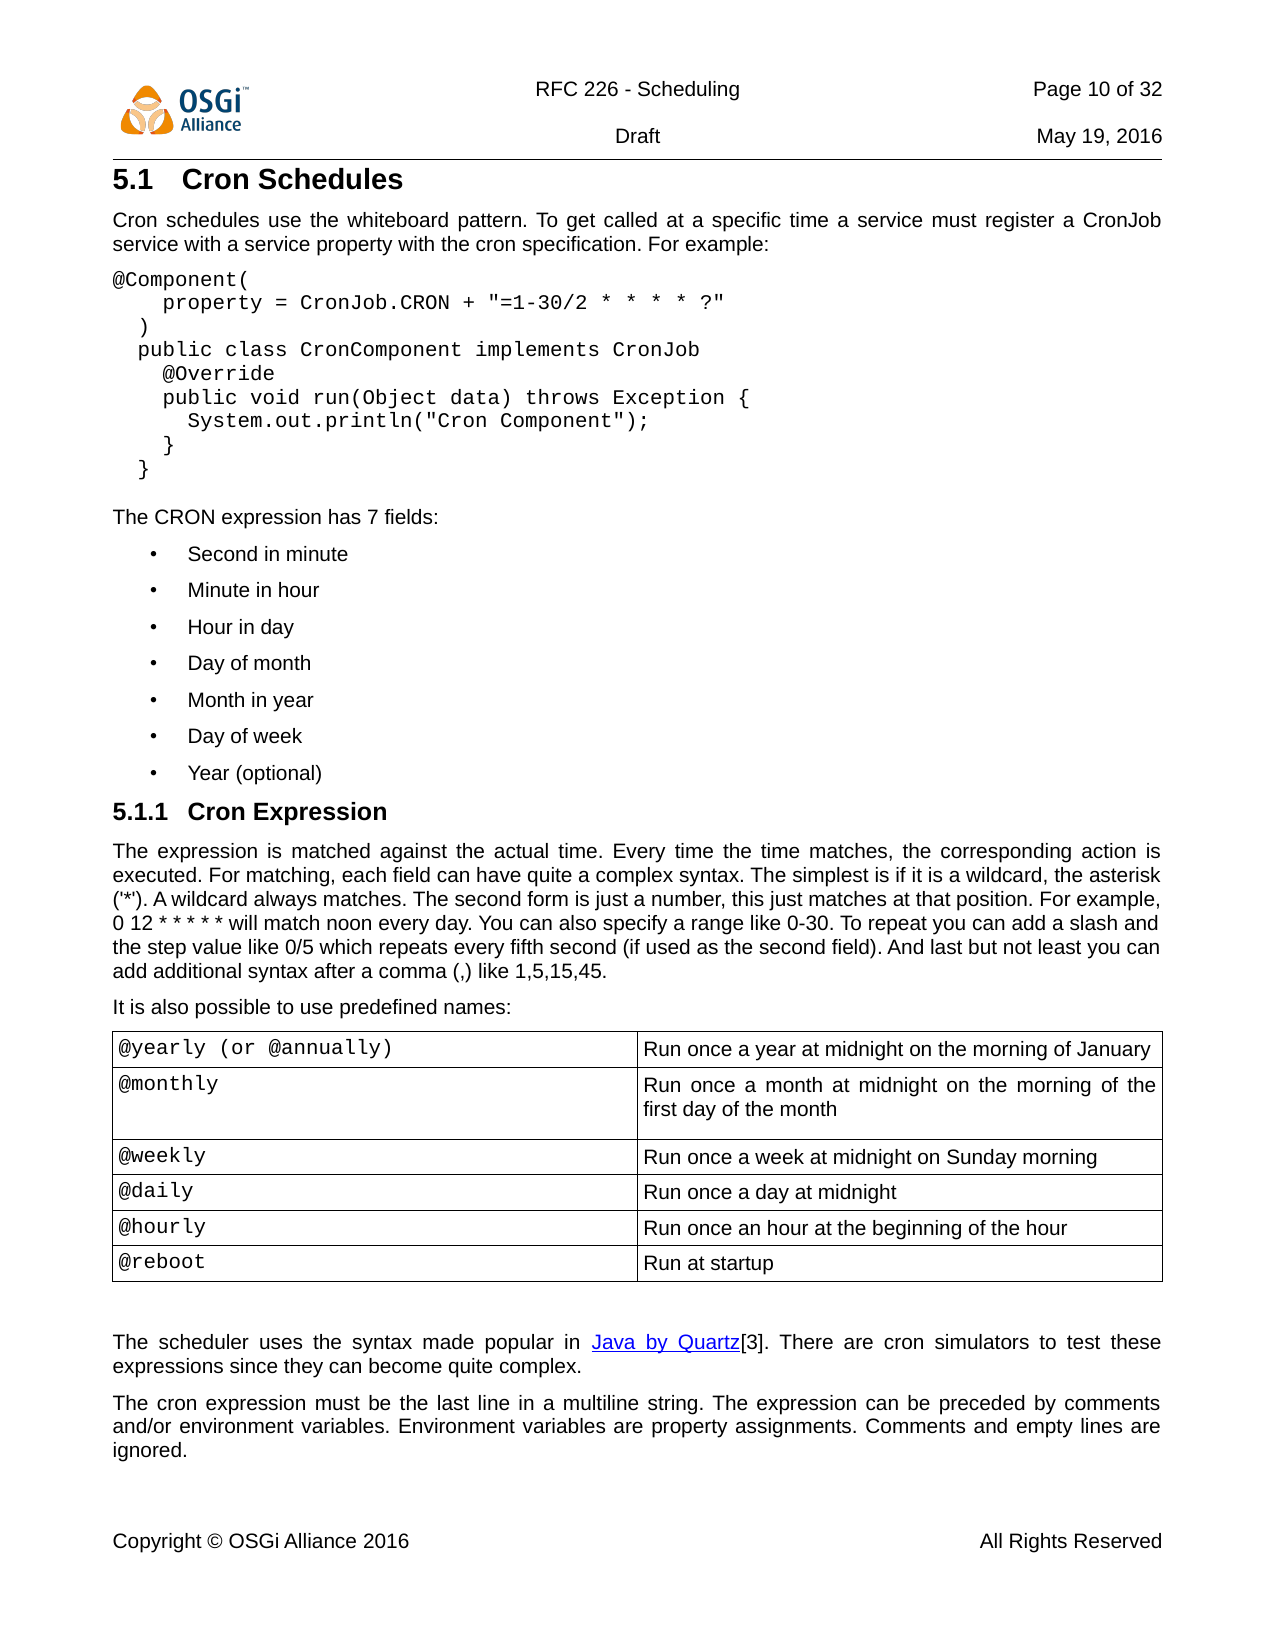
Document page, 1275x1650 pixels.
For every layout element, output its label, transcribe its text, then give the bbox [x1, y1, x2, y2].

subtitle Cron Expression [112, 797, 1162, 826]
list Month in year [150, 688, 1162, 712]
text ) [112, 316, 1162, 339]
table_cell Run at startup [638, 1246, 1162, 1281]
text public void run(Object data) throws Exception { [112, 387, 1162, 410]
text @Component( [112, 268, 1162, 292]
list Minute in hour [150, 578, 1162, 602]
table_header @yearly (or @annually) [113, 1032, 637, 1067]
table_cell @daily [113, 1175, 637, 1210]
table_cell @hourly [113, 1211, 637, 1245]
table_cell Run once a week at midnight on Sunday morning [638, 1140, 1162, 1174]
text @Override [112, 363, 1162, 387]
text Cron schedules use the whiteboard pattern. To get called at a specific time a service must register a CronJob service with a service property with the cron specification. For example: [112, 208, 1162, 256]
text The scheduler uses the syntax made popular in Java by Quartz[3].. There are cron simulators to test these expressions since they can become quite complex. [112, 1330, 1162, 1378]
text } [112, 434, 1162, 458]
text The expression is matched against the actual time. Every time the time matches, the corresponding action is executed. For matching, each field can have quite a complex syntax. The simplest is if it is a wildcard, the asterisk ('*'). A wildcard always matches. The second form is just a number, this just matches at that position. For example, 0 12 * * * * * will match noon every day. You can also specify a range like 0-30. To repeat you can add a slash and the step value like 0/5 which repeats every fifth second (if used as the second field). And last but not least you can add additional syntax after a comma (,) like 1,5,15,45. [112, 839, 1162, 982]
list Hour in day [150, 614, 1162, 639]
text The cron expression must be the last line in a multiline string. The expression can be preceded by comments and/or environment variables. Environment variables are property assignments. Comments and empty lines are ignored. [112, 1390, 1162, 1462]
text System.out.println("Cron Component"); [112, 410, 1162, 434]
subtitle Cron Schedules [112, 160, 1162, 196]
text public class CronComponent implements CronJob [112, 339, 1162, 363]
list Day of week [150, 724, 1162, 748]
picture [113, 78, 257, 142]
table_cell Run once a day at midnight [638, 1175, 1162, 1210]
list Second in minute [150, 541, 1162, 566]
table_cell Run once a month at midnight on the morning of the first day of the month [638, 1068, 1162, 1139]
table_cell @reboot [113, 1246, 637, 1281]
text } [112, 458, 1162, 481]
list Day of month [150, 651, 1162, 675]
text It is also possible to use predefined names: [112, 995, 1162, 1019]
table_cell Run once an hour at the beginning of the hour [638, 1211, 1162, 1245]
list Year (optional) [150, 761, 1162, 785]
text property = CronJob.CRON + "=1-30/2 * * * * ?" [112, 292, 1162, 316]
table_header Run once a year at midnight on the morning of January [638, 1032, 1162, 1067]
table_cell @weekly [113, 1140, 637, 1174]
text The CRON expression has 7 fields: [112, 505, 1162, 529]
table_cell @monthly [113, 1068, 637, 1139]
